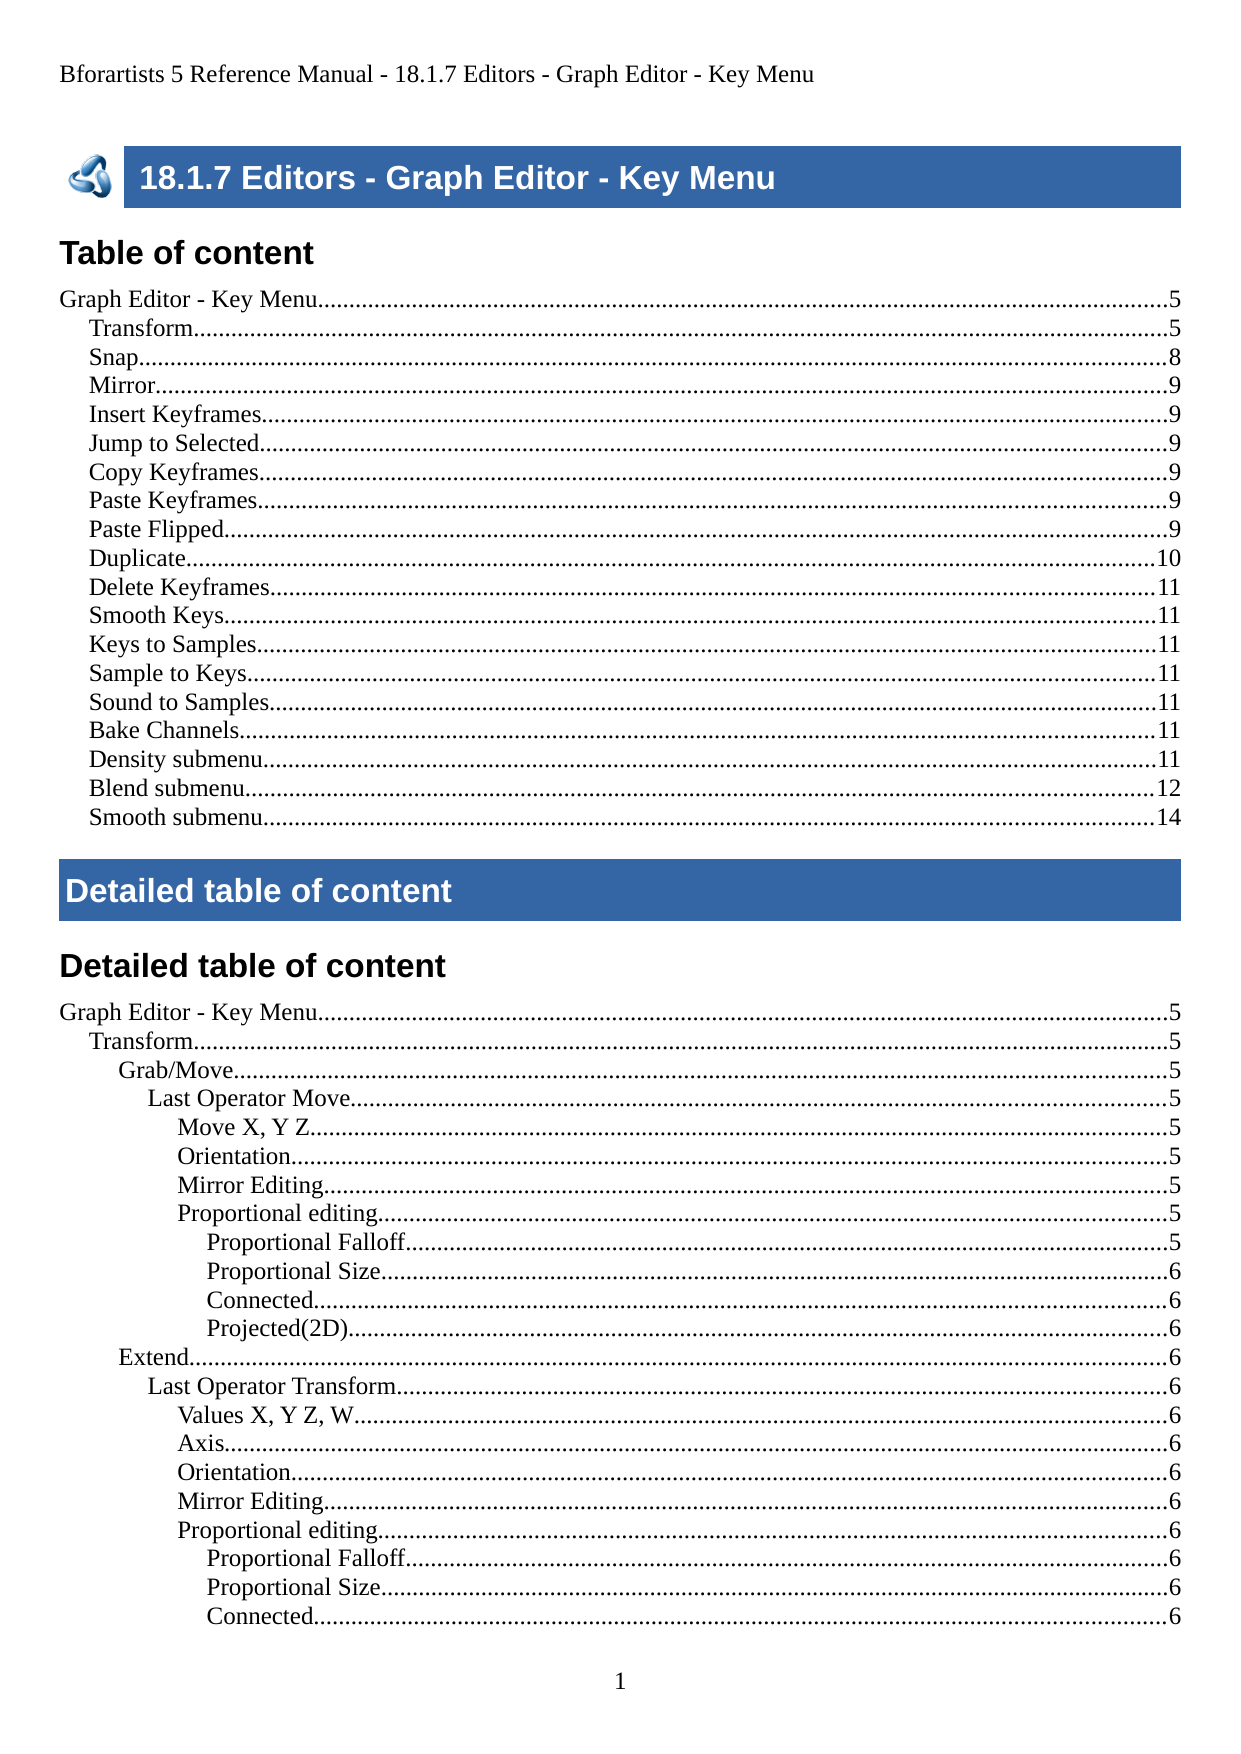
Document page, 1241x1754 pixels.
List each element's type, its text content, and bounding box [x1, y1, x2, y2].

text Mirror Editing 5 [177, 1170, 1181, 1198]
text Sound to Samples 11 [88, 687, 1181, 715]
text Transform 5 [88, 1026, 1181, 1055]
text Last Operator Move 5 [147, 1083, 1181, 1112]
text Projected(2D) 6 [206, 1313, 1181, 1342]
text Copy Keyframes 9 [88, 457, 1181, 485]
text Sample to Keys 11 [88, 658, 1181, 687]
subtitle Detailed table of content [59, 946, 1181, 985]
table_header [59, 146, 124, 208]
text Proportional Falloff 5 [206, 1227, 1181, 1256]
table_header 18.1.7 Editors - Graph Editor - Key Menu [124, 146, 1181, 208]
text Last Operator Transform 6 [147, 1371, 1181, 1400]
text Snap 8 [88, 342, 1181, 370]
text Duplicate 10 [88, 543, 1181, 572]
text Orientation 5 [177, 1141, 1181, 1170]
text Proportional Falloff 6 [206, 1543, 1181, 1572]
text Smooth submenu 14 [88, 802, 1181, 830]
text Proportional Size 6 [206, 1572, 1181, 1601]
text Connected 6 [206, 1601, 1181, 1630]
text Orientation 6 [177, 1457, 1181, 1486]
text Values X, Y Z, W 6 [177, 1400, 1181, 1428]
text Proportional editing 6 [177, 1515, 1181, 1543]
text Insert Keyframes 9 [88, 399, 1181, 428]
text Delete Keyframes 11 [88, 572, 1181, 600]
subtitle Table of content [59, 233, 1181, 272]
text Bake Channels 11 [88, 715, 1181, 744]
text Axis 6 [177, 1428, 1181, 1457]
text Mirror 9 [88, 370, 1181, 399]
text Transform 5 [88, 313, 1181, 342]
text Move X, Y Z 5 [177, 1112, 1181, 1141]
text Extend 6 [118, 1342, 1181, 1371]
text Graph Editor - Key Menu 5 [59, 284, 1181, 313]
text Mirror Editing 6 [177, 1486, 1181, 1515]
text Paste Keyframes 9 [88, 485, 1181, 514]
text Proportional Size 6 [206, 1256, 1181, 1285]
text Blend submenu 12 [88, 773, 1181, 802]
text Connected 6 [206, 1285, 1181, 1313]
text Grab/Move 5 [118, 1055, 1181, 1083]
text Density submenu 11 [88, 744, 1181, 773]
text Keys to Samples 11 [88, 629, 1181, 658]
picture [65, 152, 114, 201]
text Proportional editing 5 [177, 1198, 1181, 1227]
text Smooth Keys 11 [88, 600, 1181, 629]
text Jump to Selected 9 [88, 428, 1181, 457]
table_header Detailed table of content [59, 859, 1181, 921]
text Paste Flipped 9 [88, 514, 1181, 543]
text Graph Editor - Key Menu 5 [59, 997, 1181, 1026]
